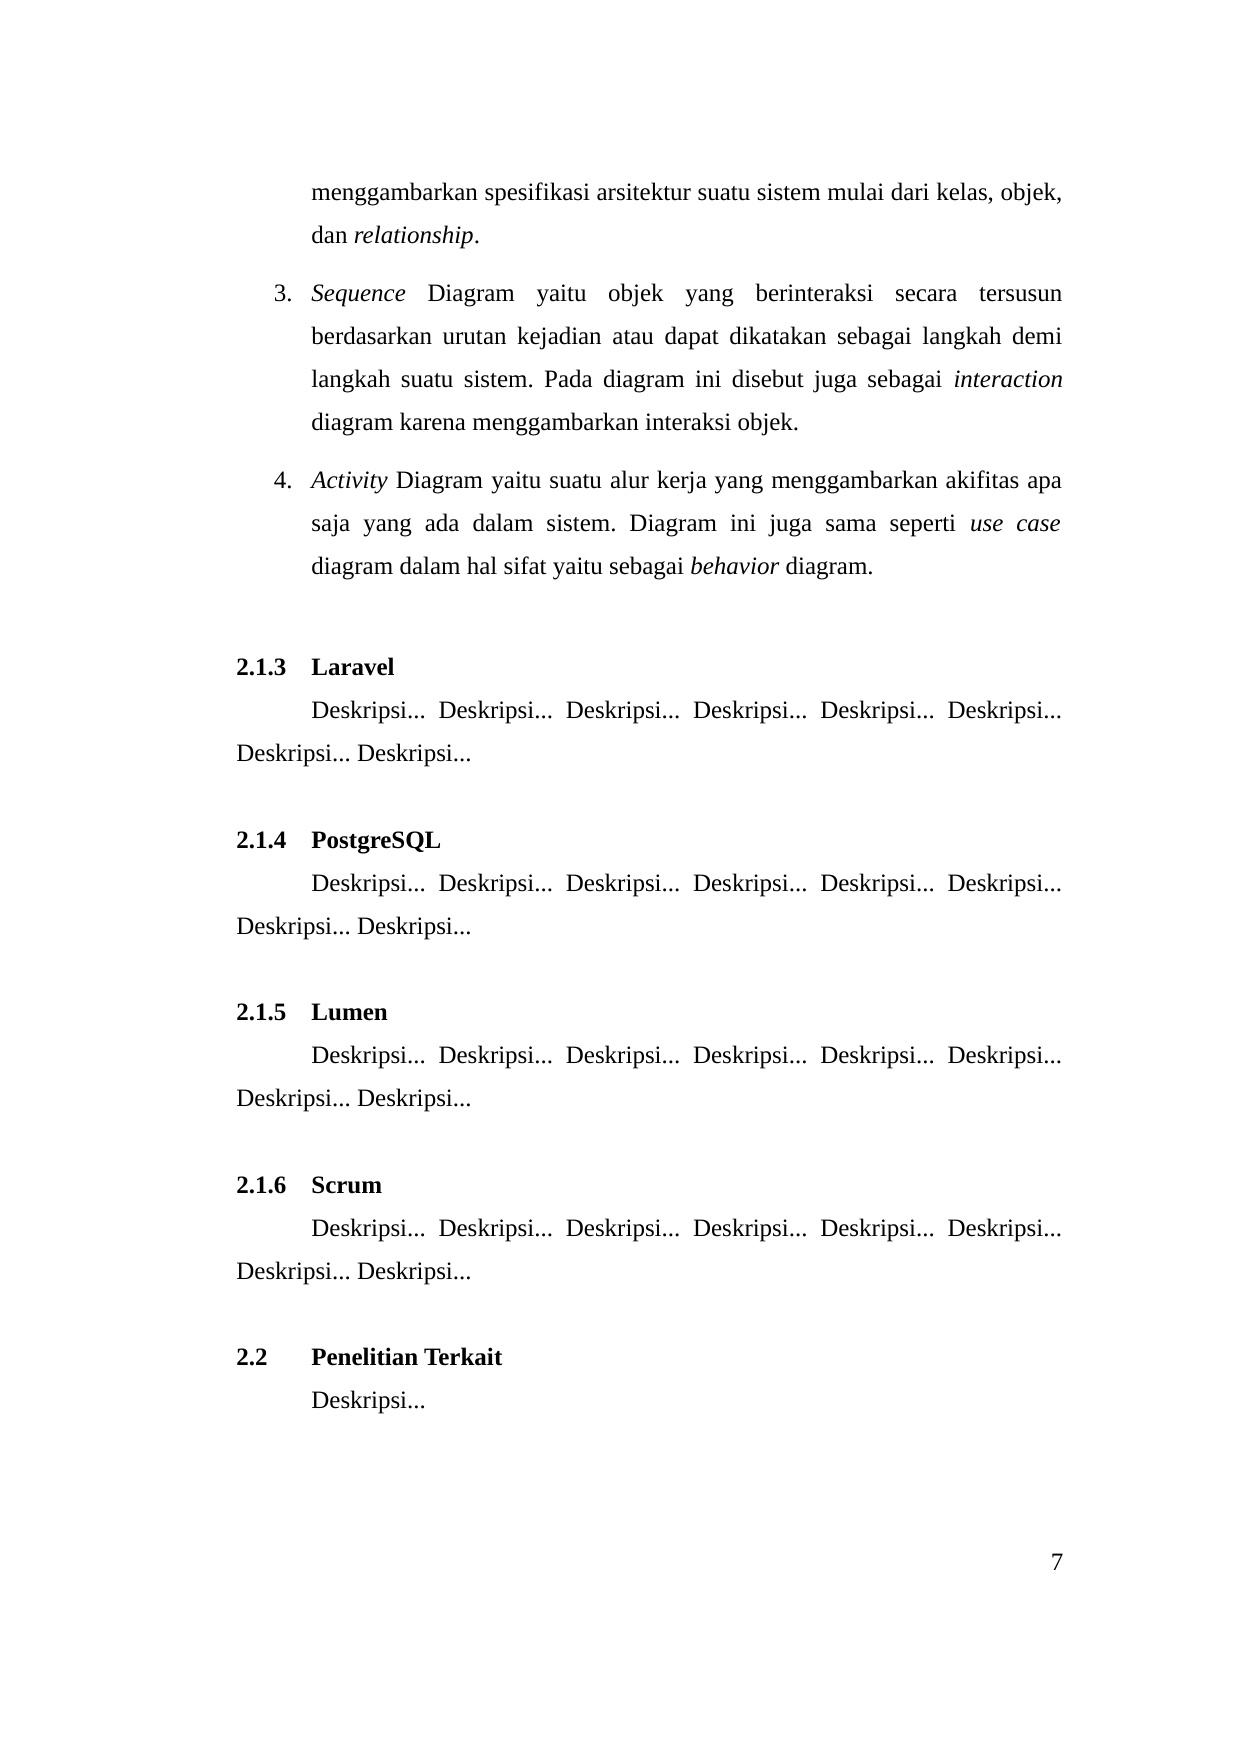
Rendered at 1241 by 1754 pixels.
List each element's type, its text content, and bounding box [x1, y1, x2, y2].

list Activity Diagram yaitu suatu alur kerja yang menggambarkan akifitas apa saja yang ada dalam sistem. Diagram ini juga sama seperti use case diagram dalam hal sifat yaitu sebagai behavior diagram. [274, 465, 1063, 580]
subtitle 2.2 Penelitian Terkait [236, 1342, 1063, 1371]
text Deskripsi... Deskripsi... Deskripsi... Deskripsi... Deskripsi... Deskripsi... Deskripsi... Deskripsi... [236, 695, 1063, 767]
text Deskripsi... Deskripsi... Deskripsi... Deskripsi... Deskripsi... Deskripsi... Deskripsi... Deskripsi... [236, 868, 1063, 940]
text Deskripsi... Deskripsi... Deskripsi... Deskripsi... Deskripsi... Deskripsi... Deskripsi... Deskripsi... [236, 1213, 1063, 1285]
list menggambarkan spesifikasi arsitektur suatu sistem mulai dari kelas, objek, dan relationship. [274, 177, 1063, 249]
list Sequence Diagram yaitu objek yang berinteraksi secara tersusun berdasarkan urutan kejadian atau dapat dikatakan sebagai langkah demi langkah suatu sistem. Pada diagram ini disebut juga sebagai interaction diagram karena menggambarkan interaksi objek. [274, 278, 1063, 436]
subtitle 2.1.3 Laravel [236, 652, 1063, 681]
text Deskripsi... [236, 1385, 1063, 1414]
subtitle 2.1.6 Scrum [236, 1170, 1063, 1198]
text Deskripsi... Deskripsi... Deskripsi... Deskripsi... Deskripsi... Deskripsi... Deskripsi... Deskripsi... [236, 1040, 1063, 1112]
subtitle 2.1.5 Lumen [236, 997, 1063, 1026]
subtitle 2.1.4 PostgreSQL [236, 825, 1063, 853]
